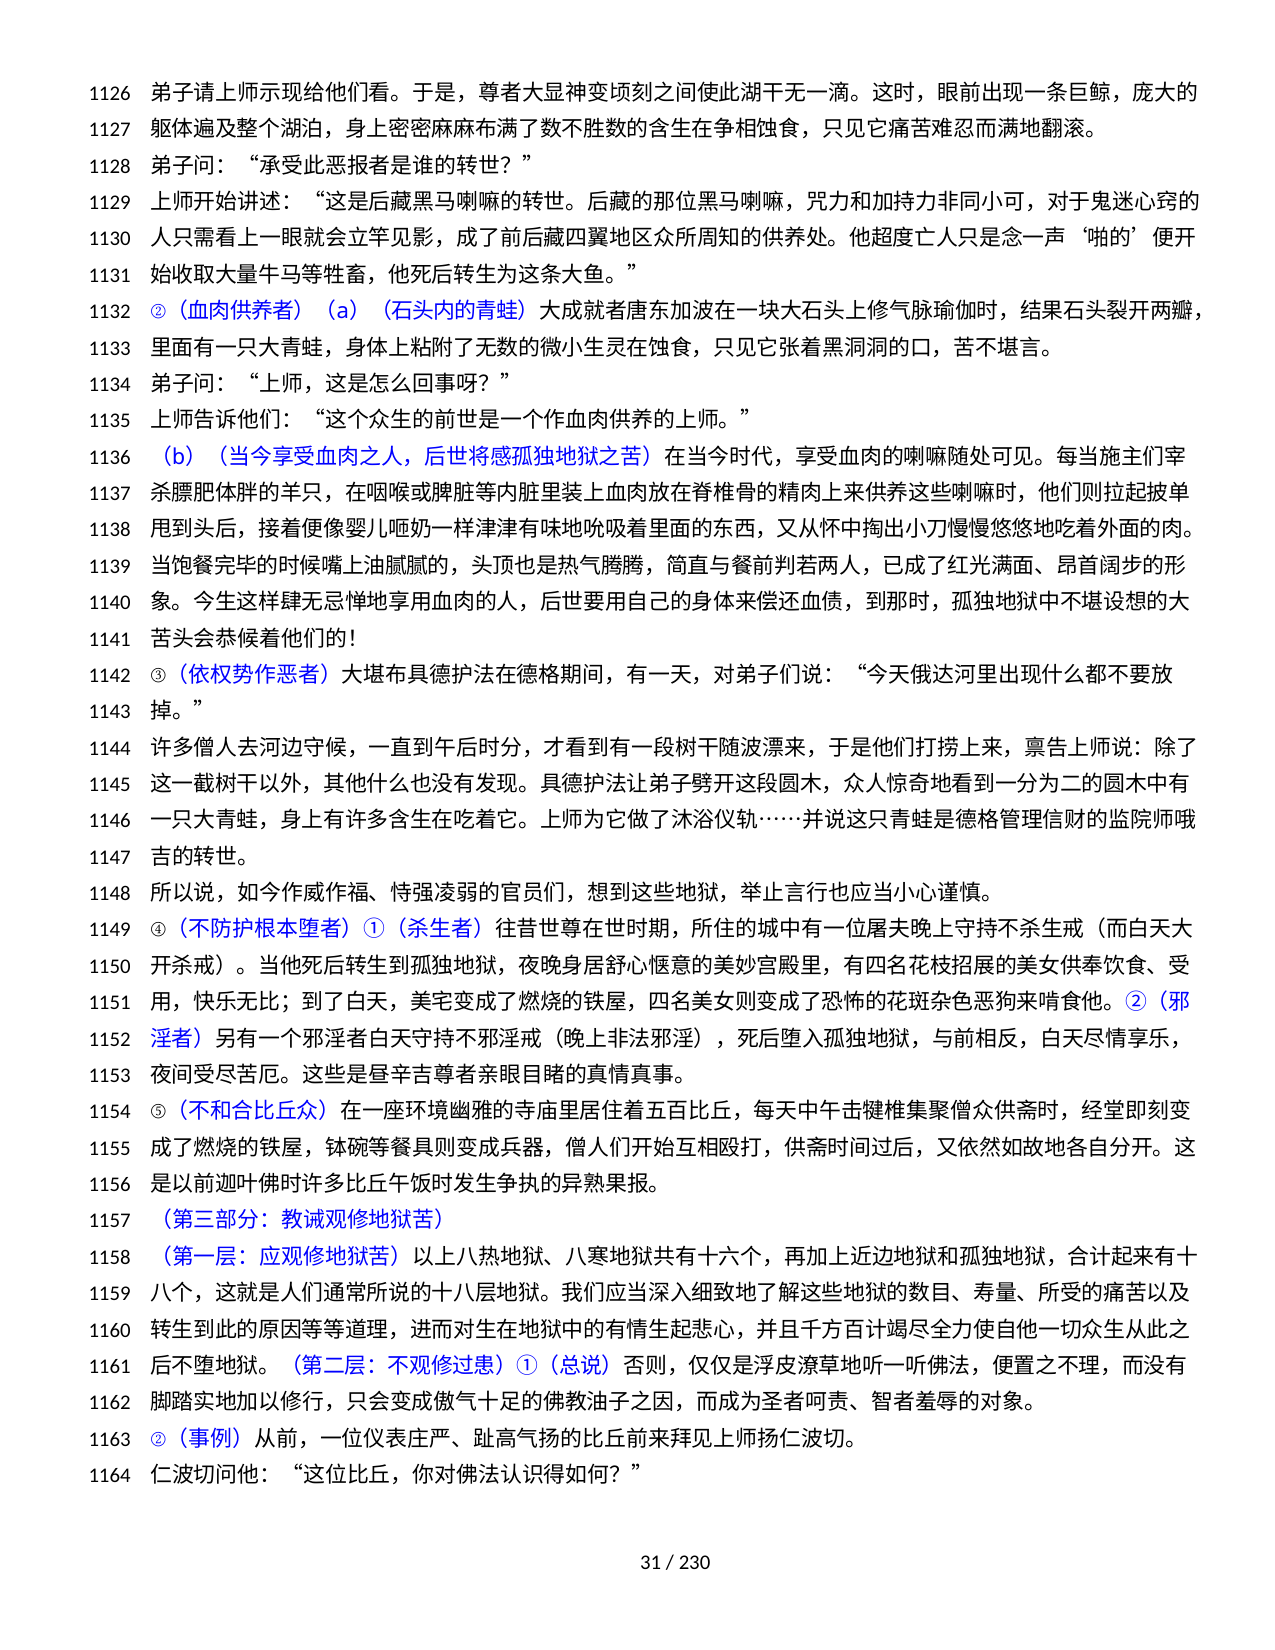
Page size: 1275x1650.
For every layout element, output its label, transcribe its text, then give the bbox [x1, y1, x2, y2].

text ④（不防护根本堕者）①（杀生者）往昔世尊在世时期，所住的城中有一位屠夫晚上守持不杀生戒（而白天大开杀戒）。当他死后转生到孤独地狱，夜晚身居舒心惬意的美妙宫殿里，有四名花枝招展的美女供奉饮食、受用，快乐无比；到了白天，美宅变成了燃烧的铁屋，四名美女则变成了恐怖的花斑杂色恶狗来啃食他。②（邪淫者）另有一个邪淫者白天守持不邪淫戒（晚上非法邪淫），死后堕入孤独地狱，与前相反，白天尽情享乐，夜间受尽苦厄。这些是昼辛吉尊者亲眼目睹的真情真事。 [150, 911, 1200, 1089]
text 弟子问：“承受此恶报者是谁的转世？” [150, 148, 1200, 179]
text ③（依权势作恶者）大堪布具德护法在德格期间，有一天，对弟子们说：“今天俄达河里出现什么都不要放掉。” [150, 657, 1200, 725]
text 所以说，如今作威作福、恃强凌弱的官员们，想到这些地狱，举止言行也应当小心谨慎。 [150, 875, 1200, 907]
text （第一层：应观修地狱苦）以上八热地狱、八寒地狱共有十六个，再加上近边地狱和孤独地狱，合计起来有十八个，这就是人们通常所说的十八层地狱。我们应当深入细致地了解这些地狱的数目、寿量、所受的痛苦以及转生到此的原因等等道理，进而对生在地狱中的有情生起悲心，并且千方百计竭尽全力使自他一切众生从此之后不堕地狱。（第二层：不观修过患）①（总说）否则，仅仅是浮皮潦草地听一听佛法，便置之不理，而没有脚踏实地加以修行，只会变成傲气十足的佛教油子之因，而成为圣者呵责、智者羞辱的对象。 [150, 1239, 1200, 1416]
text 仁波切问他：“这位比丘，你对佛法认识得如何？” [150, 1457, 1200, 1489]
text 上师开始讲述：“这是后藏黑马喇嘛的转世。后藏的那位黑马喇嘛，咒力和加持力非同小可，对于鬼迷心窍的人只需看上一眼就会立竿见影，成了前后藏四翼地区众所周知的供养处。他超度亡人只是念一声‘啪的’便开始收取大量牛马等牲畜，他死后转生为这条大鱼。” [150, 184, 1200, 288]
text 上师告诉他们：“这个众生的前世是一个作血肉供养的上师。” [150, 402, 1200, 434]
text 许多僧人去河边守候，一直到午后时分，才看到有一段树干随波漂来，于是他们打捞上来，禀告上师说：除了这一截树干以外，其他什么也没有发现。具德护法让弟子劈开这段圆木，众人惊奇地看到一分为二的圆木中有一只大青蛙，身上有许多含生在吃着它。上师为它做了沐浴仪轨……并说这只青蛙是德格管理信财的监院师哦吉的转世。 [150, 730, 1200, 870]
text （b）（当今享受血肉之人，后世将感孤独地狱之苦）在当今时代，享受血肉的喇嘛随处可见。每当施主们宰杀膘肥体胖的羊只，在咽喉或脾脏等内脏里装上血肉放在脊椎骨的精肉上来供养这些喇嘛时，他们则拉起披单甩到头后，接着便像婴儿咂奶一样津津有味地吮吸着里面的东西，又从怀中掏出小刀慢慢悠悠地吃着外面的肉。当饱餐完毕的时候嘴上油腻腻的，头顶也是热气腾腾，简直与餐前判若两人，已成了红光满面、昂首阔步的形象。今生这样肆无忌惮地享用血肉的人，后世要用自己的身体来偿还血债，到那时，孤独地狱中不堪设想的大苦头会恭候着他们的！ [150, 439, 1200, 652]
text ⑤（不和合比丘众）在一座环境幽雅的寺庙里居住着五百比丘，每天中午击犍椎集聚僧众供斋时，经堂即刻变成了燃烧的铁屋，钵碗等餐具则变成兵器，僧人们开始互相殴打，供斋时间过后，又依然如故地各自分开。这是以前迦叶佛时许多比丘午饭时发生争执的异熟果报。 [150, 1093, 1200, 1198]
text ②（事例）从前，一位仪表庄严、趾高气扬的比丘前来拜见上师扬仁波切。 [150, 1421, 1200, 1452]
text 弟子请上师示现给他们看。于是，尊者大显神变顷刻之间使此湖干无一滴。这时，眼前出现一条巨鲸，庞大的躯体遍及整个湖泊，身上密密麻麻布满了数不胜数的含生在争相蚀食，只见它痛苦难忍而满地翻滚。 [150, 75, 1200, 143]
text （第三部分：教诫观修地狱苦） [150, 1202, 1200, 1234]
text 弟子问：“上师，这是怎么回事呀？” [150, 366, 1200, 398]
text ②（血肉供养者）（a）（石头内的青蛙）大成就者唐东加波在一块大石头上修气脉瑜伽时，结果石头裂开两瓣，里面有一只大青蛙，身体上粘附了无数的微小生灵在蚀食，只见它张着黑洞洞的口，苦不堪言。 [150, 293, 1200, 361]
